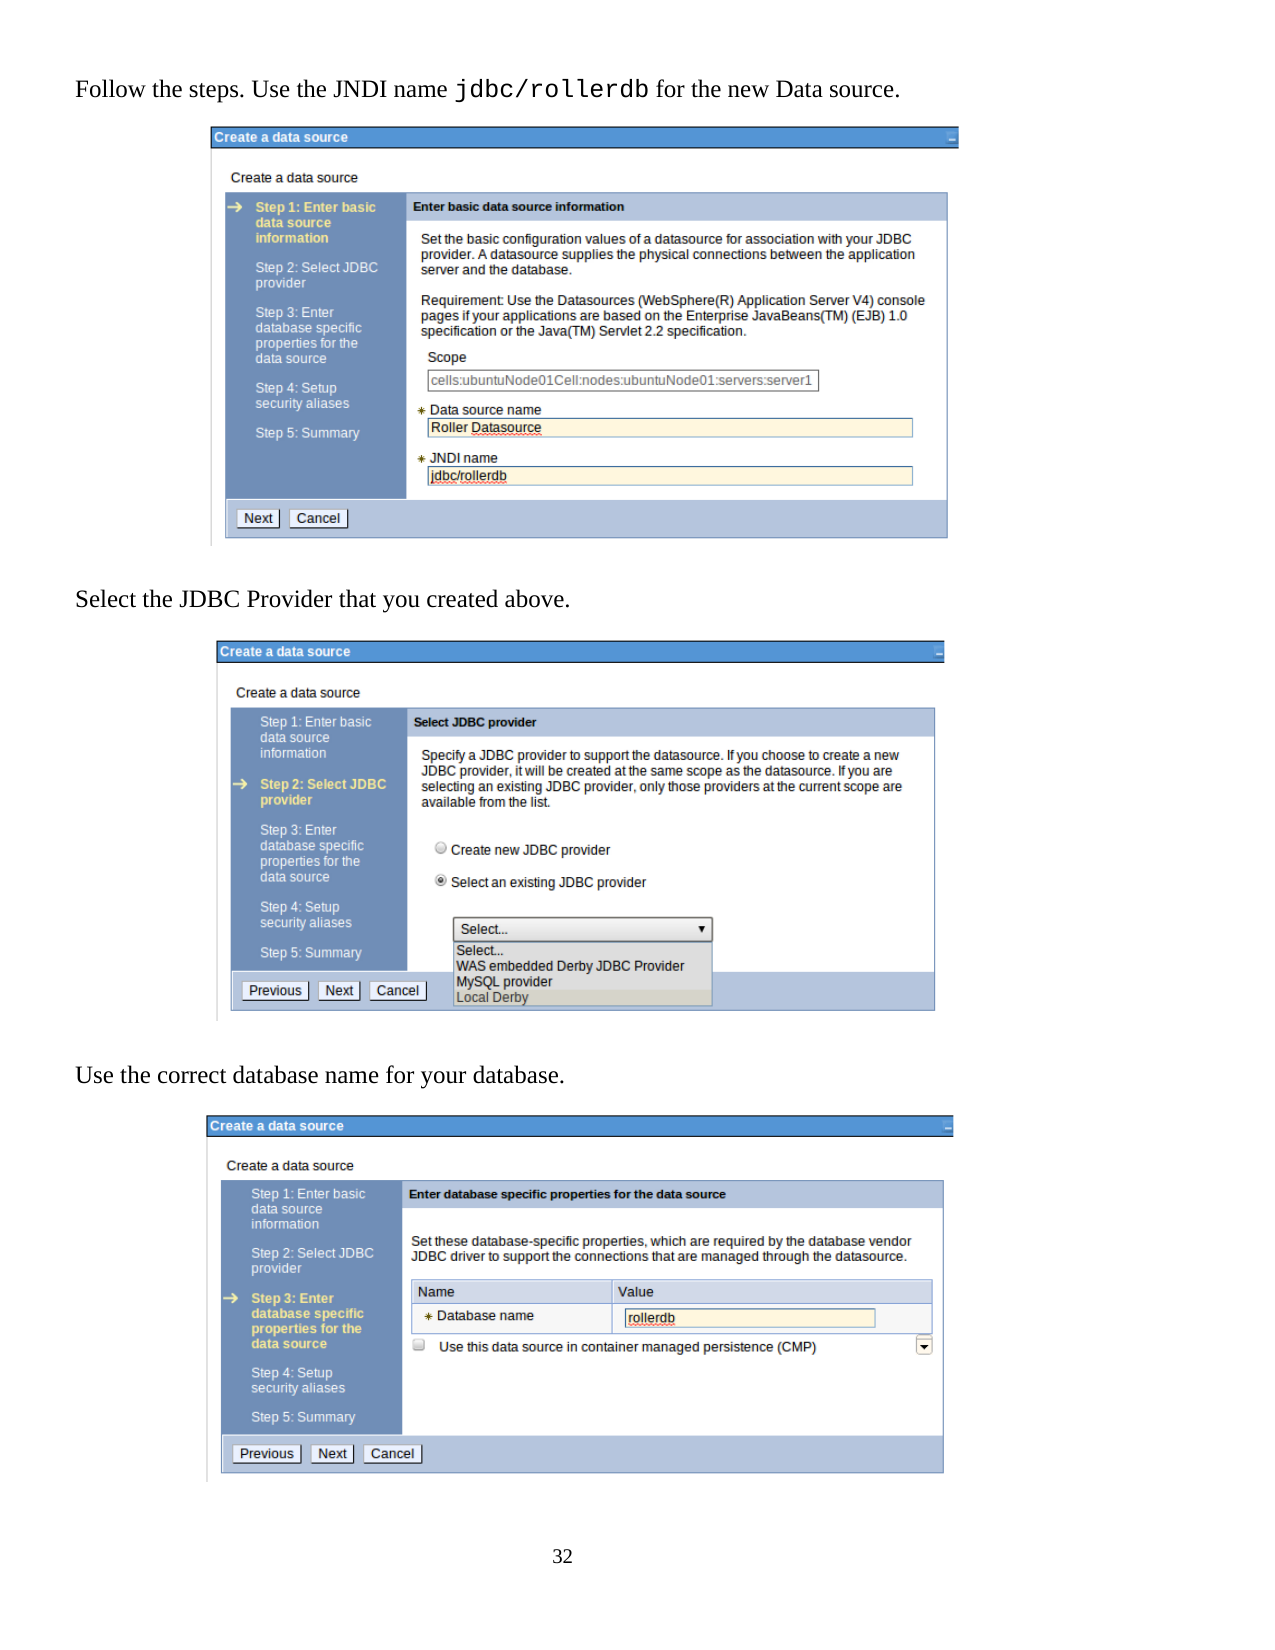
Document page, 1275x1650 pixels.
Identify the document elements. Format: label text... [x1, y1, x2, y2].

text Select the JDBC Provider that you created above. [75, 586, 1200, 613]
picture [204, 120, 959, 546]
text Follow the steps. Use the JNDI name jdbc/rollerdb for the new Data source. [75, 75, 1200, 105]
picture [210, 634, 945, 1021]
text Use the correct database name for your database. [75, 1061, 1200, 1089]
picture [202, 1111, 954, 1482]
